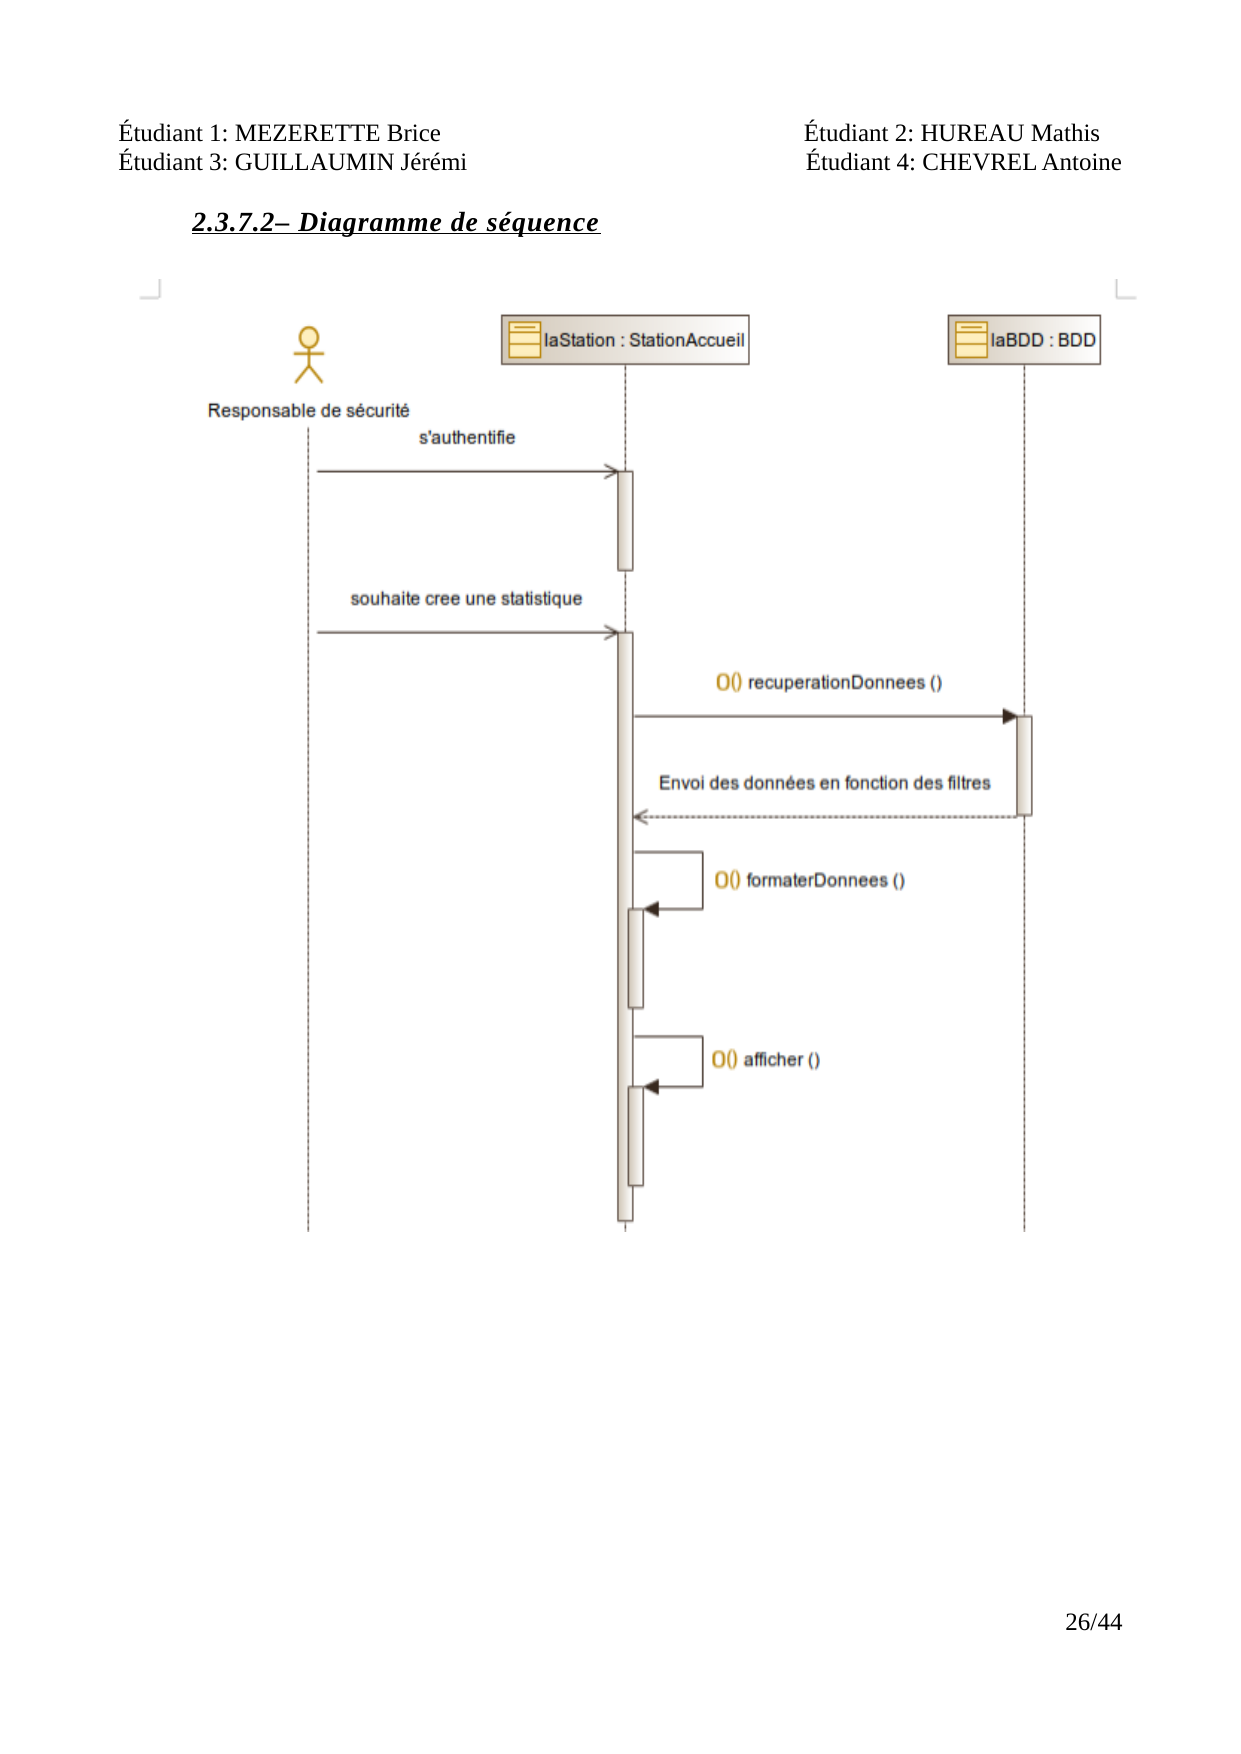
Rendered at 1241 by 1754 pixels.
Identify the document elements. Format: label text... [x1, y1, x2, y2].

subtitle 2.3.7.2– Diagramme de séquence [118, 205, 1122, 237]
picture [138, 279, 1143, 1232]
